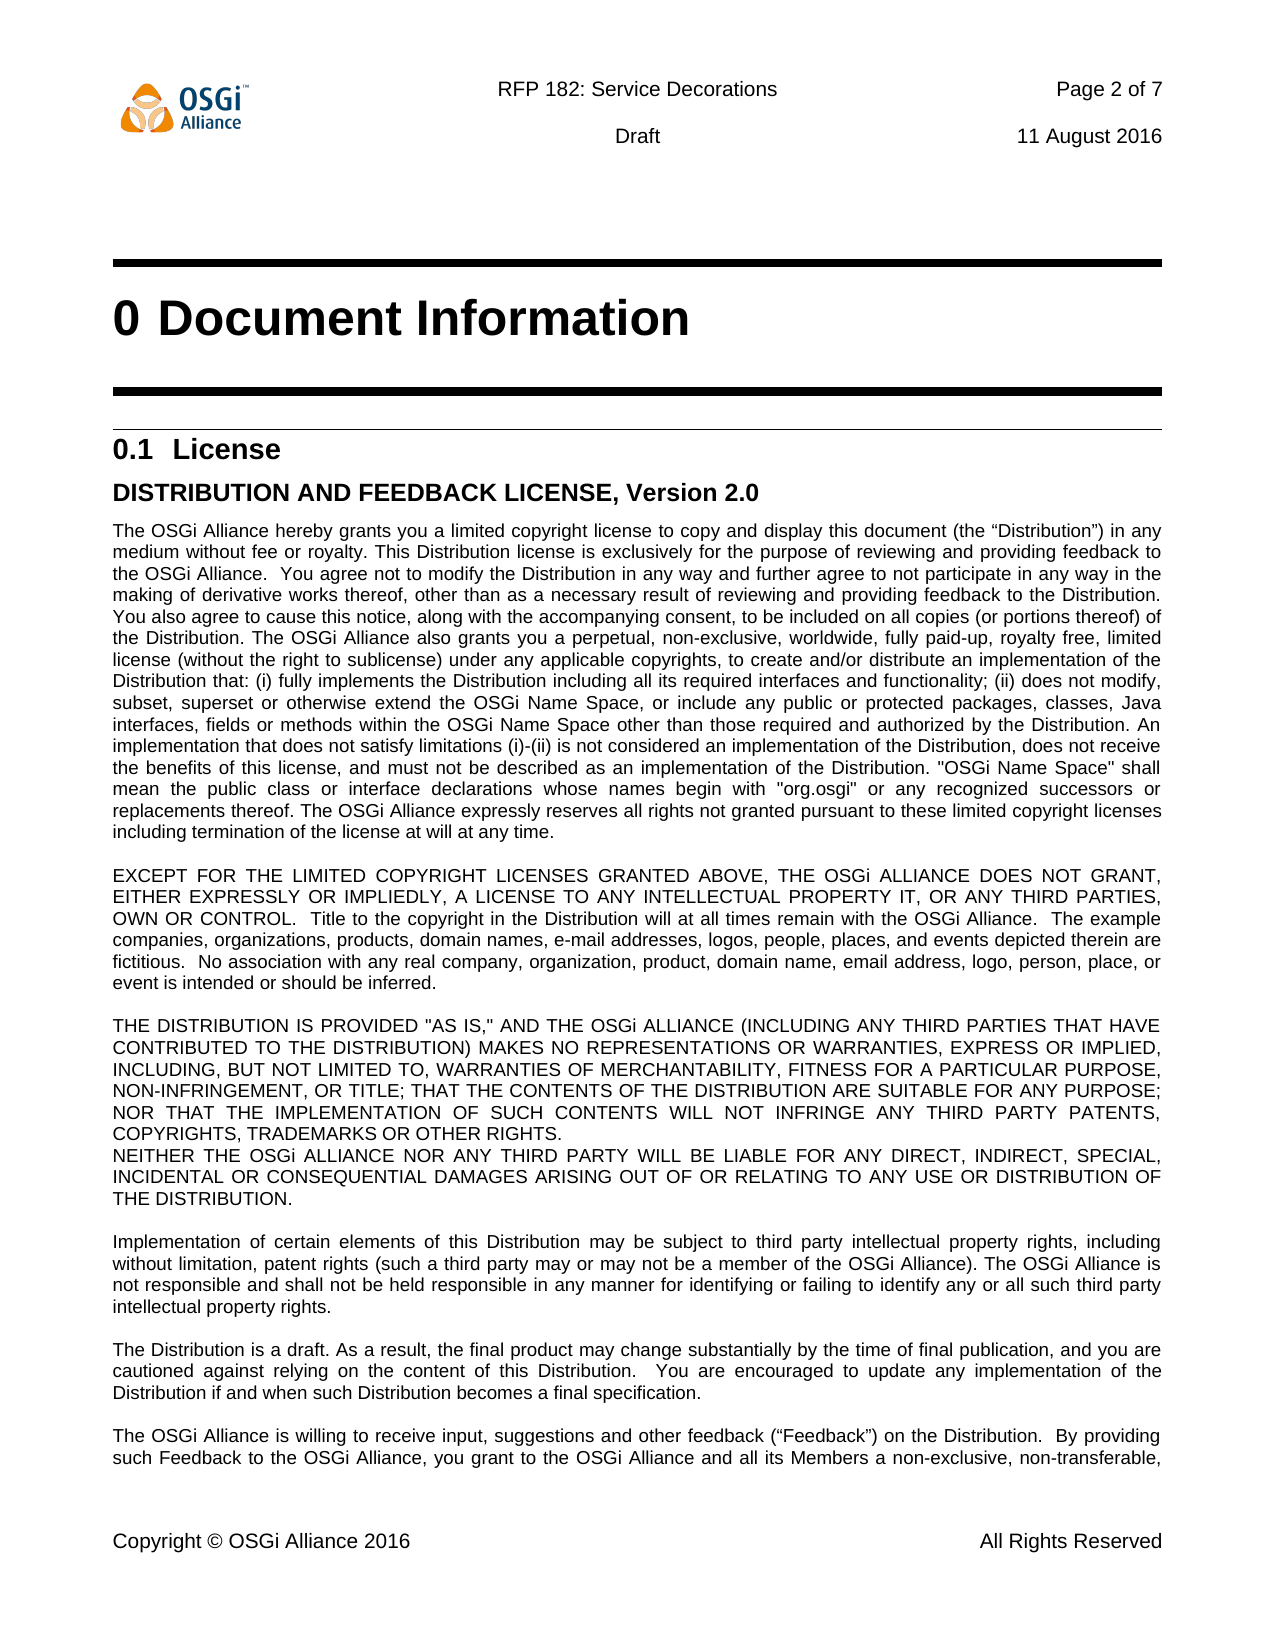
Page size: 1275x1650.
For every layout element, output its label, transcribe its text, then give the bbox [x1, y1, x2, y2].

text THE DISTRIBUTION IS PROVIDED "AS IS," AND THE OSGi ALLIANCE (INCLUDING ANY THIRD PARTIES THAT HAVE CONTRIBUTED TO THE DISTRIBUTION) MAKES NO REPRESENTATIONS OR WARRANTIES, EXPRESS OR IMPLIED, INCLUDING, BUT NOT LIMITED TO, WARRANTIES OF MERCHANTABILITY, FITNESS FOR A PARTICULAR PURPOSE, NON-INFRINGEMENT, OR TITLE; THAT THE CONTENTS OF THE DISTRIBUTION ARE SUITABLE FOR ANY PURPOSE; NOR THAT THE IMPLEMENTATION OF SUCH CONTENTS WILL NOT INFRINGE ANY THIRD PARTY PATENTS, COPYRIGHTS, TRADEMARKS OR OTHER RIGHTS. [112, 1015, 1162, 1145]
subtitle License [112, 430, 1162, 466]
text EXCEPT FOR THE LIMITED COPYRIGHT LICENSES GRANTED ABOVE, THE OSGi ALLIANCE DOES NOT GRANT, EITHER EXPRESSLY OR IMPLIEDLY, A LICENSE TO ANY INTELLECTUAL PROPERTY IT, OR ANY THIRD PARTIES, OWN OR CONTROL. Title to the copyright in the Distribution will at all times remain with the OSGi Alliance. The example companies, organizations, products, domain names, e-mail addresses, logos, people, places, and events depicted therein are fictitious. No association with any real company, organization, product, domain name, email address, logo, person, place, or event is intended or should be inferred. [112, 864, 1162, 994]
text The OSGi Alliance is willing to receive input, suggestions and other feedback (“Feedback”) on the Distribution. By providing such Feedback to the OSGi Alliance, you grant to the OSGi Alliance and all its Members a non-exclusive, non-transferable, [112, 1425, 1162, 1468]
text The OSGi Alliance hereby grants you a limited copyright license to copy and display this document (the “Distribution”) in any medium without fee or royalty. This Distribution license is exclusively for the purpose of reviewing and providing feedback to the OSGi Alliance. You agree not to modify the Distribution in any way and further agree to not participate in any way in the making of derivative works thereof, other than as a necessary result of reviewing and providing feedback to the Distribution. You also agree to cause this notice, along with the accompanying consent, to be included on all copies (or portions thereof) of the Distribution. The OSGi Alliance also grants you a perpetual, non-exclusive, worldwide, fully paid-up, royalty free, limited license (without the right to sublicense) under any applicable copyrights, to create and/or distribute an implementation of the Distribution that: (i) fully implements the Distribution including all its required interfaces and functionality; (ii) does not modify, subset, superset or otherwise extend the OSGi Name Space, or include any public or protected packages, classes, Java interfaces, fields or methods within the OSGi Name Space other than those required and authorized by the Distribution. An implementation that does not satisfy limitations (i)-(ii) is not considered an implementation of the Distribution, does not receive the benefits of this license, and must not be described as an implementation of the Distribution. "OSGi Name Space" shall mean the public class or interface declarations whose names begin with "org.osgi" or any recognized successors or replacements thereof. The OSGi Alliance expressly reserves all rights not granted pursuant to these limited copyright licenses including termination of the license at will at any time. [112, 519, 1162, 843]
subtitle Document Information [112, 260, 1162, 396]
text Implementation of certain elements of this Distribution may be subject to third party intellectual property rights, including without limitation, patent rights (such a third party may or may not be a member of the OSGi Alliance). The OSGi Alliance is not responsible and shall not be held responsible in any manner for identifying or failing to identify any or all such third party intellectual property rights. [112, 1231, 1162, 1317]
text The Distribution is a draft. As a result, the final product may change substantially by the time of final publication, and you are cautioned against relying on the content of this Distribution. You are encouraged to update any implementation of the Distribution if and when such Distribution becomes a final specification. [112, 1339, 1162, 1403]
picture [113, 76, 257, 140]
text NEITHER THE OSGi ALLIANCE NOR ANY THIRD PARTY WILL BE LIABLE FOR ANY DIRECT, INDIRECT, SPECIAL, INCIDENTAL OR CONSEQUENTIAL DAMAGES ARISING OUT OF OR RELATING TO ANY USE OR DISTRIBUTION OF THE DISTRIBUTION. [112, 1145, 1162, 1209]
text DISTRIBUTION AND FEEDBACK LICENSE, Version 2.0 [112, 478, 1162, 507]
